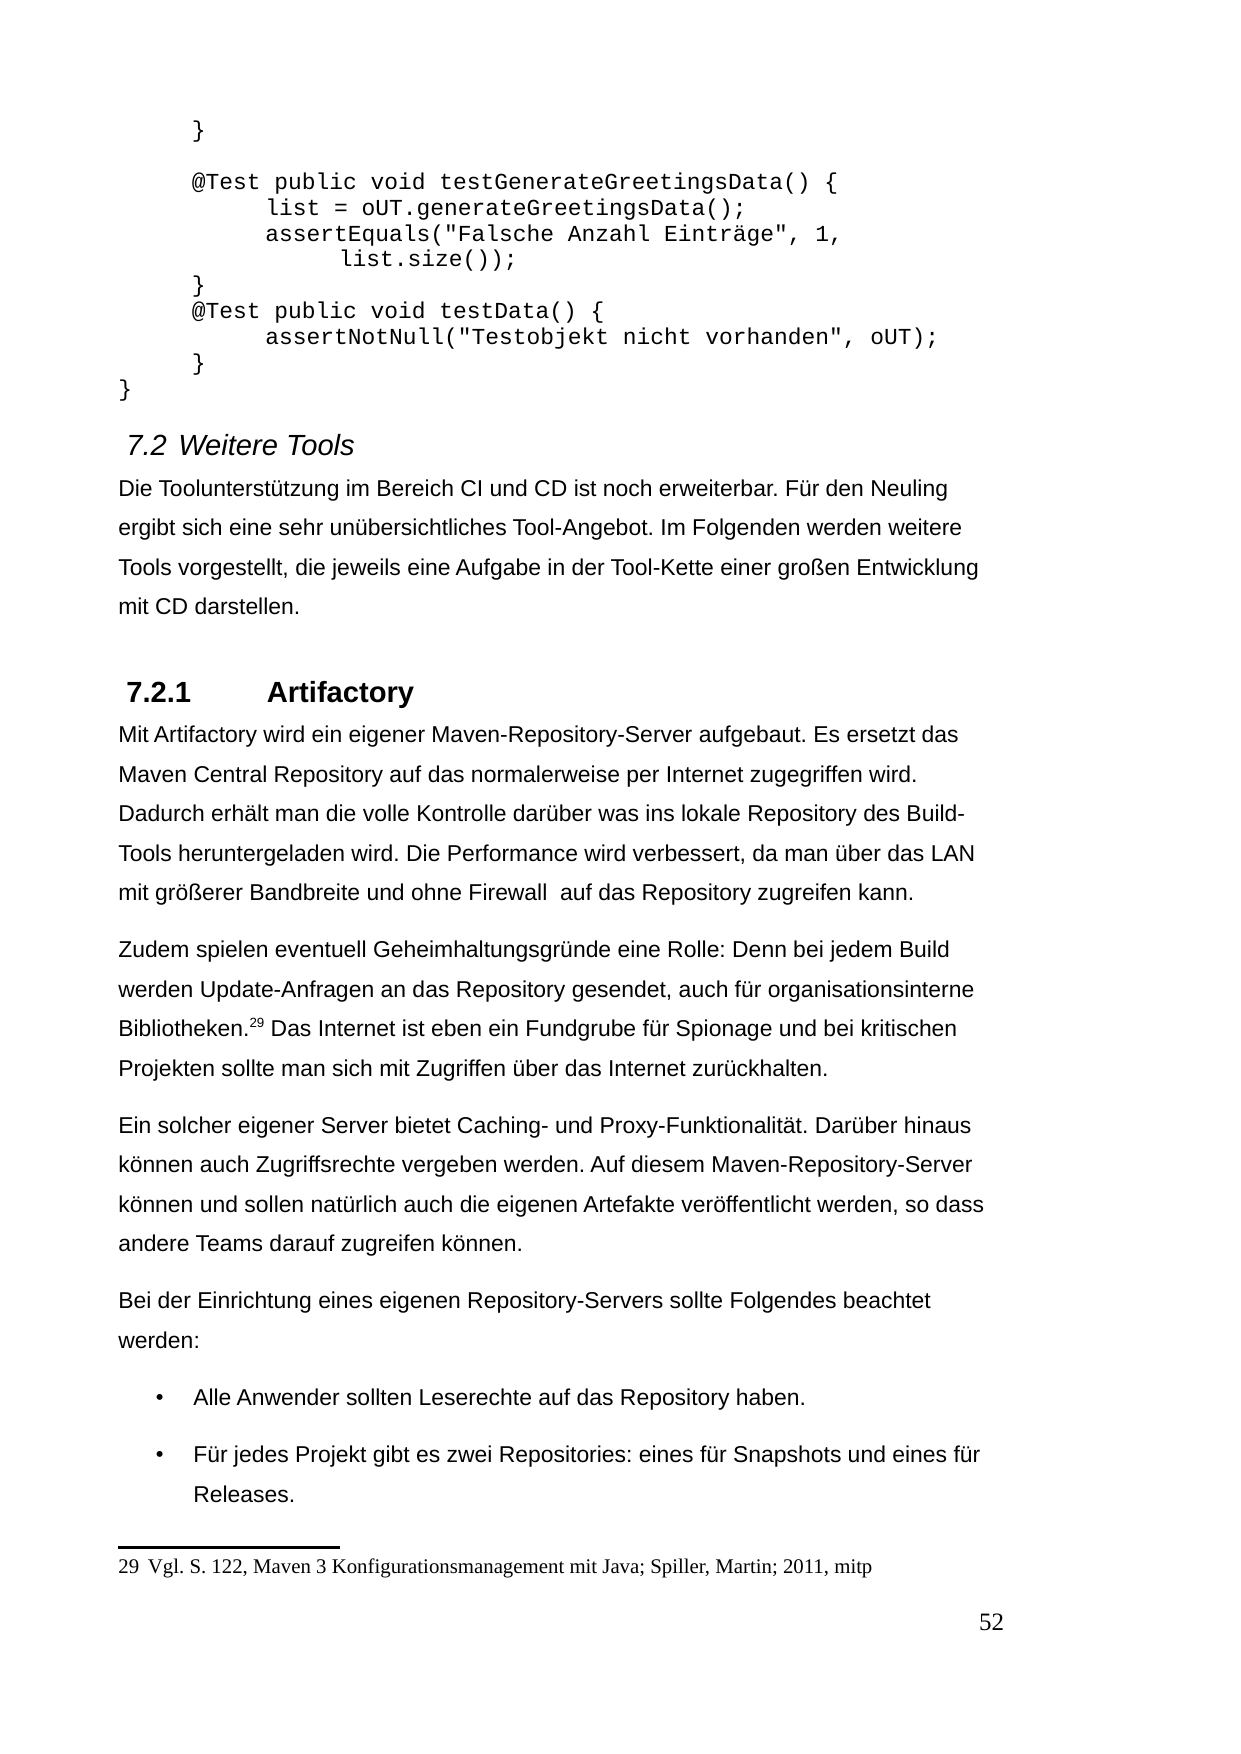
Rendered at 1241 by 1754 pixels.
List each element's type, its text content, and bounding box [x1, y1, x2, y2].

text } [118, 118, 1004, 144]
text } [118, 352, 1004, 377]
text @Test public void testGenerateGreetingsData() { [118, 170, 1004, 196]
text Mit Artifactory wird ein eigener Maven-Repository-Server aufgebaut. Es ersetzt das Maven Central Repository auf das normalerweise per Internet zugegriffen wird. Dadurch erhält man die volle Kontrolle darüber was ins lokale Repository des Build-Tools heruntergeladen wird. Die Performance wird verbessert, da man über das LAN mit größerer Bandbreite und ohne Firewall auf das Repository zugreifen kann. [118, 721, 1004, 905]
text } [118, 274, 1004, 300]
text Bei der Einrichtung eines eigenen Repository-Servers sollte Folgendes beachtet werden: [118, 1287, 1004, 1353]
subtitle Artifactory [118, 675, 1004, 709]
text @Test public void testData() { [118, 300, 1004, 326]
text Vgl. S. 122, Maven 3 Konfigurationsmanagement mit Java; Spiller, Martin; 2011, mitp [118, 1553, 1004, 1578]
list Alle Anwender sollten Leserechte auf das Repository haben. [156, 1384, 1004, 1411]
subtitle Weitere Tools [118, 428, 1004, 462]
text list.size()); [118, 248, 1004, 274]
text list = oUT.generateGreetingsData(); [118, 196, 1004, 222]
text assertEquals("Falsche Anzahl Einträge", 1, [118, 222, 1004, 248]
text Die Toolunterstützung im Bereich CI und CD ist noch erweiterbar. Für den Neuling ergibt sich eine sehr unübersichtliches Tool-Angebot. Im Folgenden werden weitere Tools vorgestellt, die jeweils eine Aufgabe in der Tool-Kette einer großen Entwicklung mit CD darstellen. [118, 474, 1004, 619]
text } [118, 377, 1004, 403]
text assertNotNull("Testobjekt nicht vorhanden", oUT); [118, 326, 1004, 352]
list Für jedes Projekt gibt es zwei Repositories: eines für Snapshots und eines für Releases. [156, 1441, 1004, 1507]
text Zudem spielen eventuell Geheimhaltungsgründe eine Rolle: Denn bei jedem Build werden Update-Anfragen an das Repository gesendet, auch für organisationsinterne Bibliotheken. Das Internet ist eben ein Fundgrube für Spionage und bei kritischen Projekten sollte man sich mit Zugriffen über das Internet zurückhalten. [118, 936, 1004, 1081]
text Ein solcher eigener Server bietet Caching- und Proxy-Funktionalität. Darüber hinaus können auch Zugriffsrechte vergeben werden. Auf diesem Maven-Repository-Server können und sollen natürlich auch die eigenen Artefakte veröffentlicht werden, so dass andere Teams darauf zugreifen können. [118, 1112, 1004, 1257]
